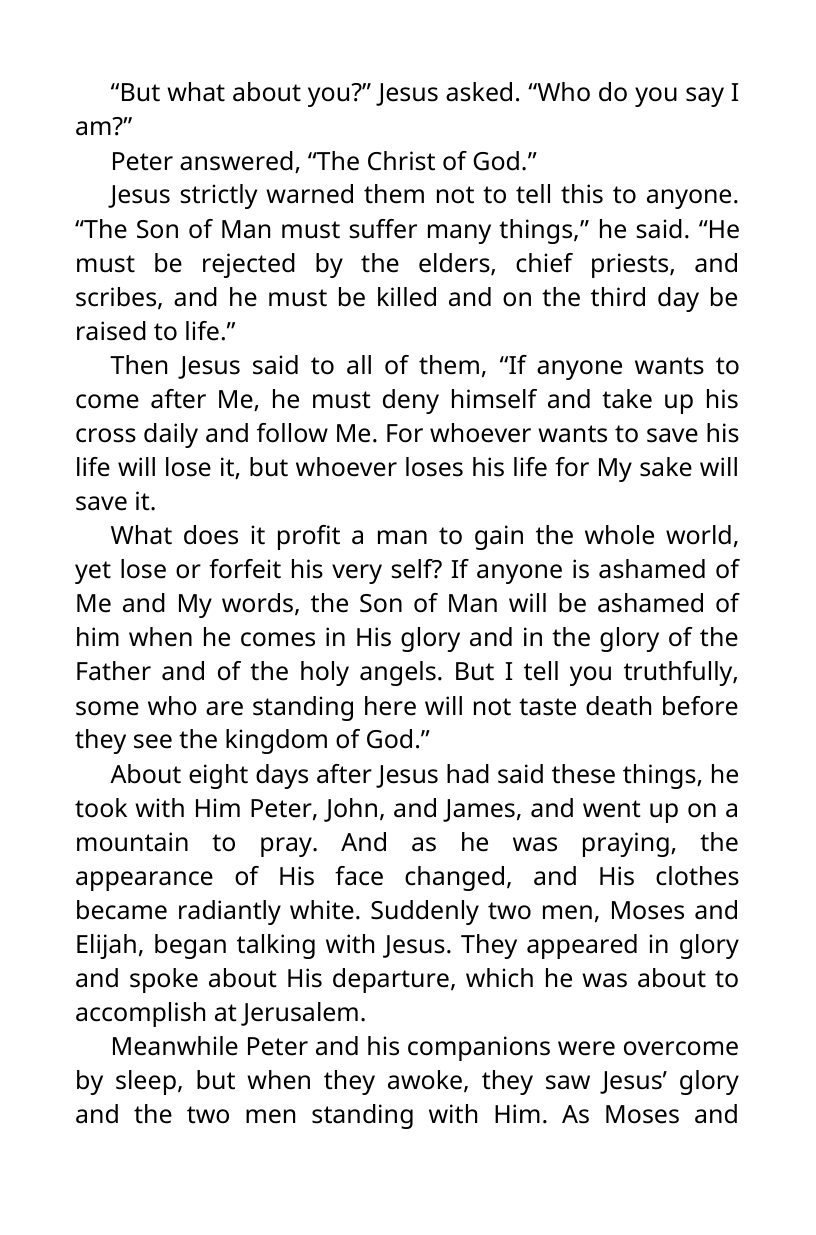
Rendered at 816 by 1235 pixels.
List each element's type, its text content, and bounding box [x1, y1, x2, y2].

text “But what about you?” Jesus asked. “Who do you say I am?” [75, 75, 740, 143]
text About eight days after Jesus had said these things, he took with Him Peter, John, and James, and went up on a mountain to pray. And as he was praying, the appearance of His face changed, and His clothes became radiantly white. Suddenly two men, Moses and Elijah, began talking with Jesus. They appeared in glory and spoke about His departure, which he was about to accomplish at Jerusalem. [75, 756, 740, 1029]
text Meanwhile Peter and his companions were overcome by sleep, but when they awoke, they saw Jesus’ glory and the two men standing with Him. As Moses and [75, 1029, 740, 1131]
text What does it profit a man to gain the whole world, yet lose or forfeit his very self? If anyone is ashamed of Me and My words, the Son of Man will be ashamed of him when he comes in His glory and in the glory of the Father and of the holy angels. But I tell you truthfully, some who are standing here will not taste death before they see the kingdom of God.” [75, 518, 740, 756]
text Peter answered, “The Christ of God.” [75, 143, 740, 177]
text Jesus strictly warned them not to tell this to anyone. “The Son of Man must suffer many things,” he said. “He must be rejected by the elders, chief priests, and scribes, and he must be killed and on the third day be raised to life.” [75, 177, 740, 347]
text Then Jesus said to all of them, “If anyone wants to come after Me, he must deny himself and take up his cross daily and follow Me. For whoever wants to save his life will lose it, but whoever loses his life for My sake will save it. [75, 347, 740, 518]
